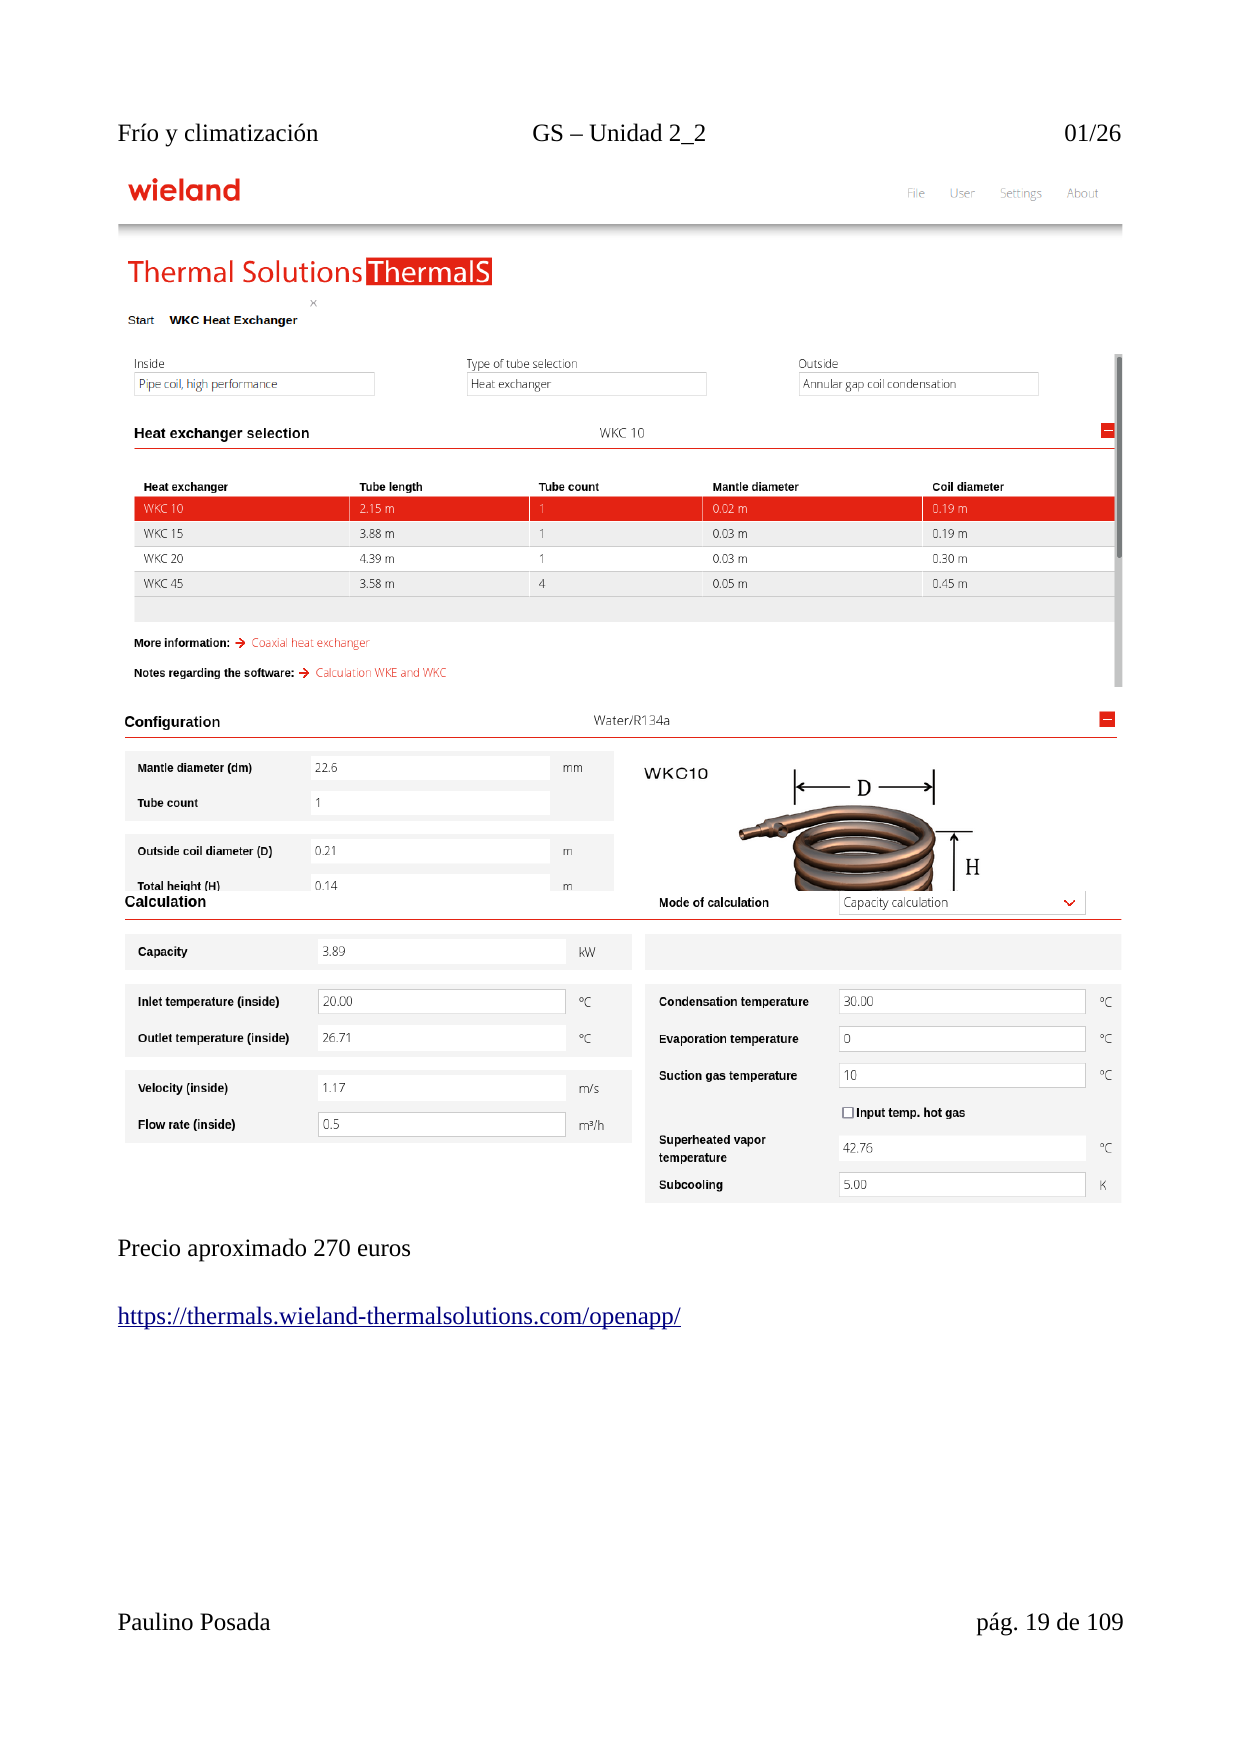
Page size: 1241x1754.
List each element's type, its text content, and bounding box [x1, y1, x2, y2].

text https://thermals.wieland-thermalsolutions.com/openapp/ [117, 1301, 1123, 1329]
text Precio aproximado 270 euros [117, 1219, 1123, 1261]
picture [118, 176, 1123, 687]
picture [117, 707, 1122, 1219]
